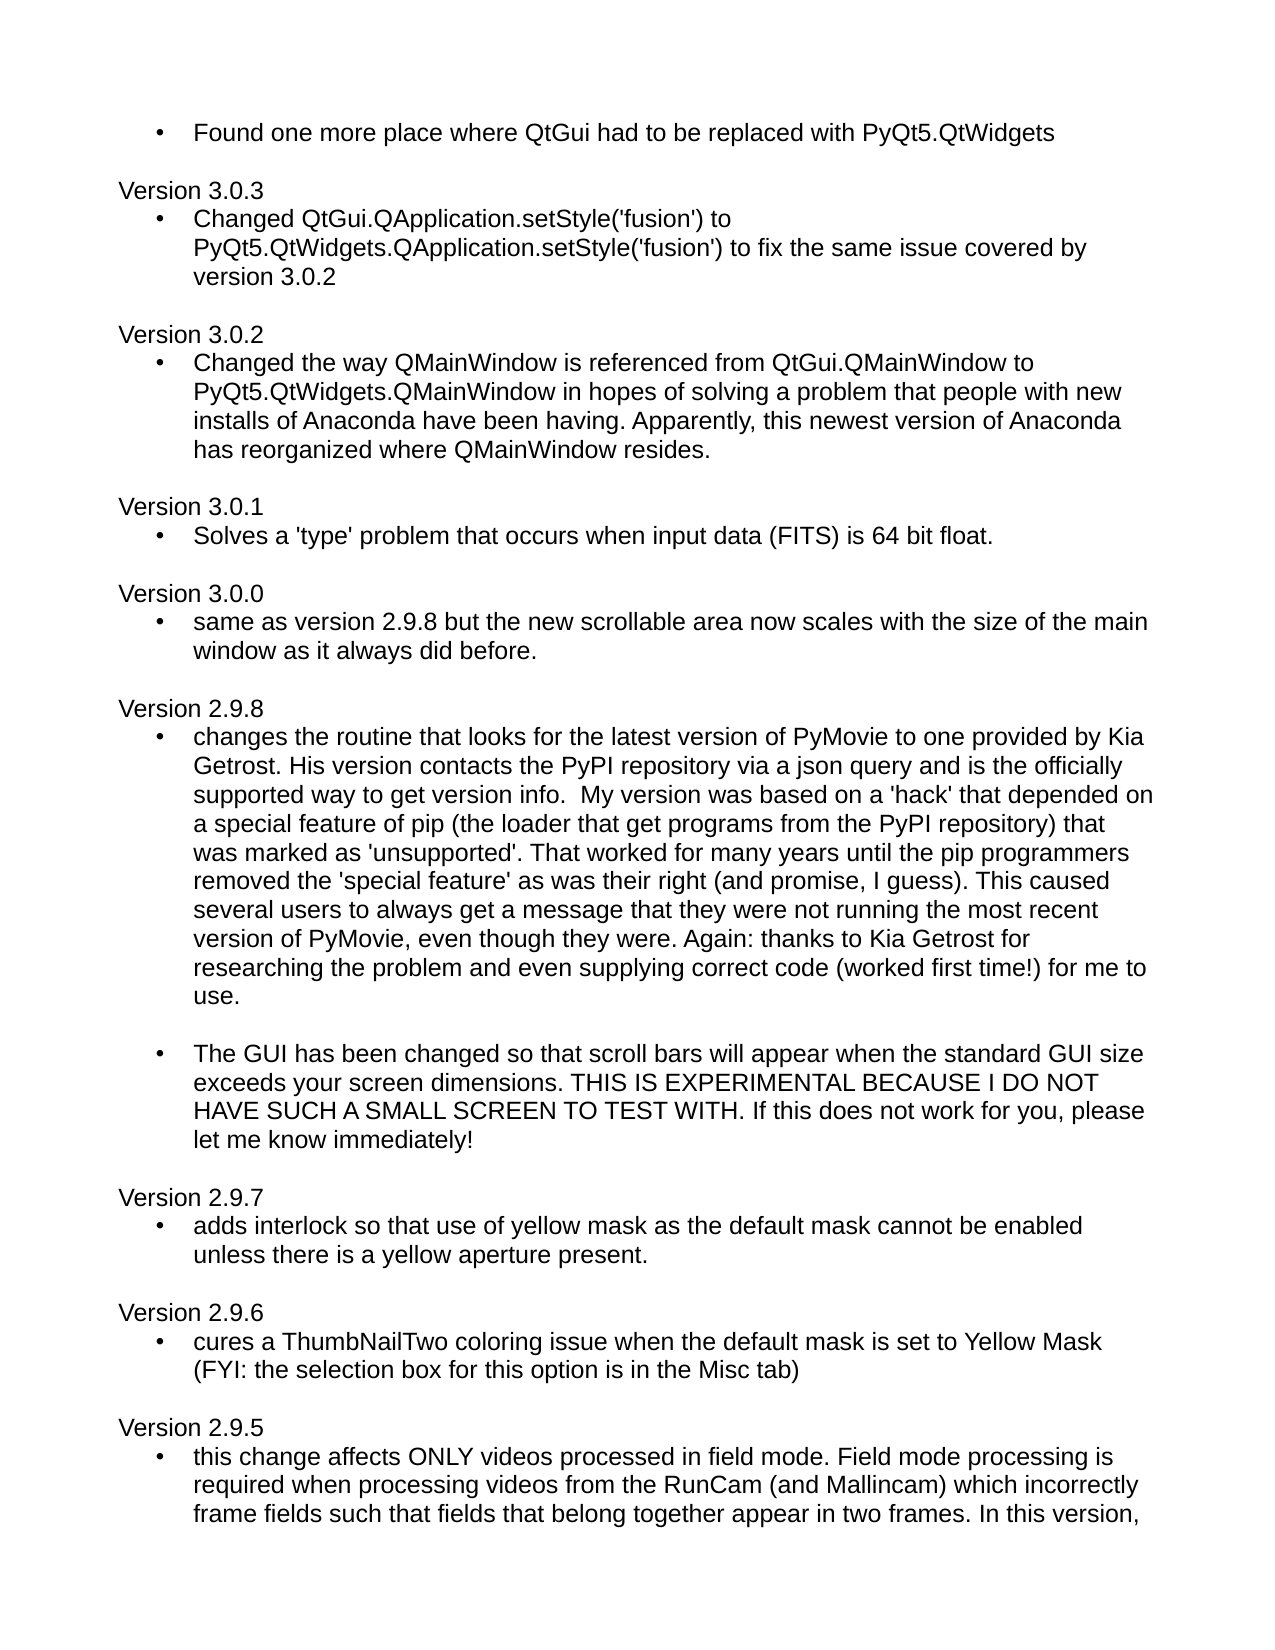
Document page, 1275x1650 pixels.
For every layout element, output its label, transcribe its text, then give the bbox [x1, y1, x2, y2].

text Version 3.0.0 [118, 578, 1157, 607]
text Version 2.9.6 [118, 1298, 1157, 1326]
list Found one more place where QtGui had to be replaced with PyQt5.QtWidgets [156, 118, 1157, 176]
list changes the routine that looks for the latest version of PyMovie to one provided by Kia Getrost. His version contacts the PyPI repository via a json query and is the officially supported way to get version info. My version was based on a 'hack' that depended on a special feature of pip (the loader that get programs from the PyPI repository) that was marked as 'unsupported'. That worked for many years until the pip programmers removed the 'special feature' as was their right (and promise, I guess). This caused several users to always get a message that they were not running the most recent version of PyMovie, even though they were. Again: thanks to Kia Getrost for researching the problem and even supplying correct code (worked first time!) for me to use. [156, 722, 1157, 1039]
list this change affects ONLY videos processed in field mode. Field mode processing is required when processing videos from the RunCam (and Mallincam) which incorrectly frame fields such that fields that belong together appear in two frames. In this version, [156, 1442, 1157, 1528]
list The GUI has been changed so that scroll bars will appear when the standard GUI size exceeds your screen dimensions. THIS IS EXPERIMENTAL BECAUSE I DO NOT HAVE SUCH A SMALL SCREEN TO TEST WITH. If this does not work for you, please let me know immediately! [156, 1039, 1157, 1154]
list Changed the way QMainWindow is referenced from QtGui.QMainWindow to PyQt5.QtWidgets.QMainWindow in hopes of solving a problem that people with new installs of Anaconda have been having. Apparently, this newest version of Anaconda has reorganized where QMainWindow resides. [156, 348, 1157, 492]
list Solves a 'type' problem that occurs when input data (FITS) is 64 bit float. [156, 521, 1157, 550]
text Version 3.0.2 [118, 319, 1157, 348]
text Version 2.9.7 [118, 1183, 1157, 1211]
list same as version 2.9.8 but the new scrollable area now scales with the size of the main window as it always did before. [156, 607, 1157, 694]
list cures a ThumbNailTwo coloring issue when the default mask is set to Yellow Mask (FYI: the selection box for this option is in the Misc tab) [156, 1326, 1157, 1384]
list adds interlock so that use of yellow mask as the default mask cannot be enabled unless there is a yellow aperture present. [156, 1211, 1157, 1298]
text Version 3.0.1 [118, 492, 1157, 521]
text Version 3.0.3 [118, 176, 1157, 204]
text Version 2.9.5 [118, 1413, 1157, 1442]
list Changed QtGui.QApplication.setStyle('fusion') to PyQt5.QtWidgets.QApplication.setStyle('fusion') to fix the same issue covered by version 3.0.2 [156, 204, 1157, 319]
text Version 2.9.8 [118, 694, 1157, 722]
